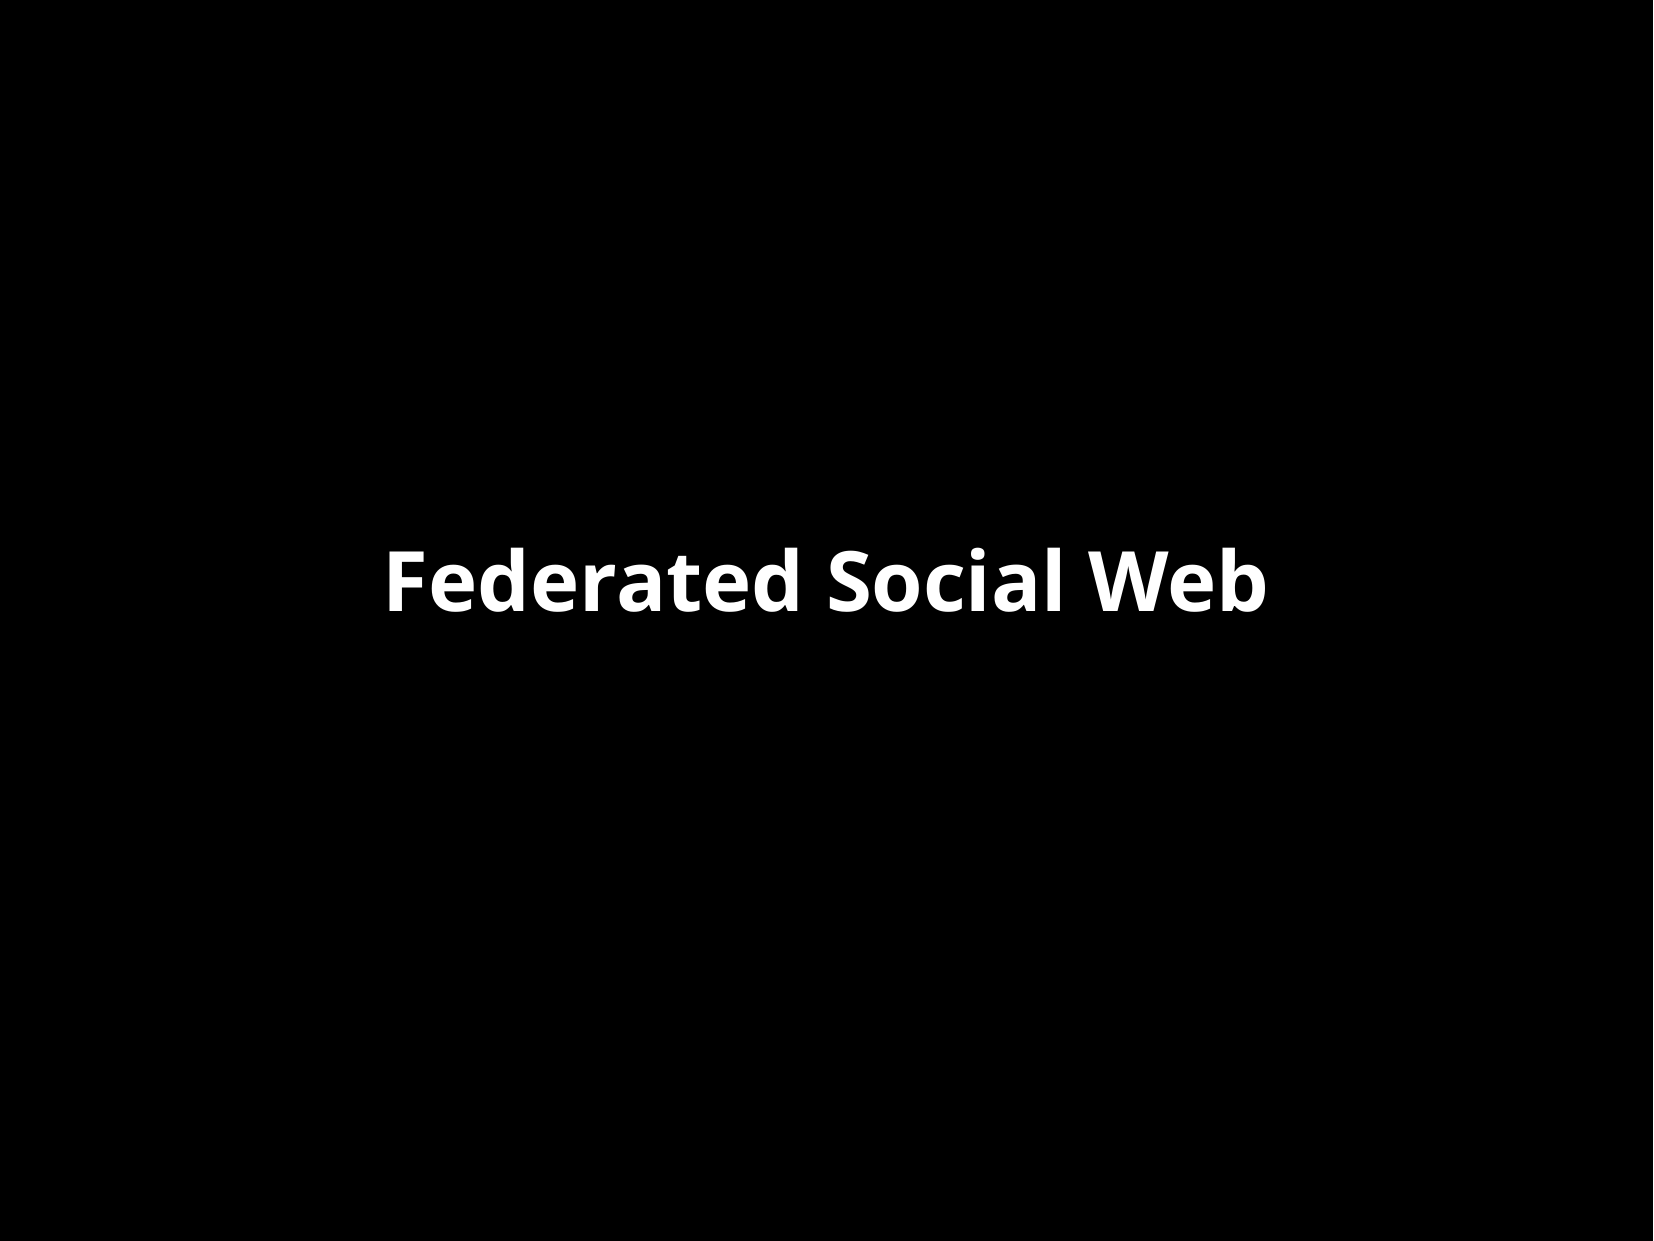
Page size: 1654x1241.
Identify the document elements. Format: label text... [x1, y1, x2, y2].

subtitle Federated Social Web [82, 49, 1571, 1109]
